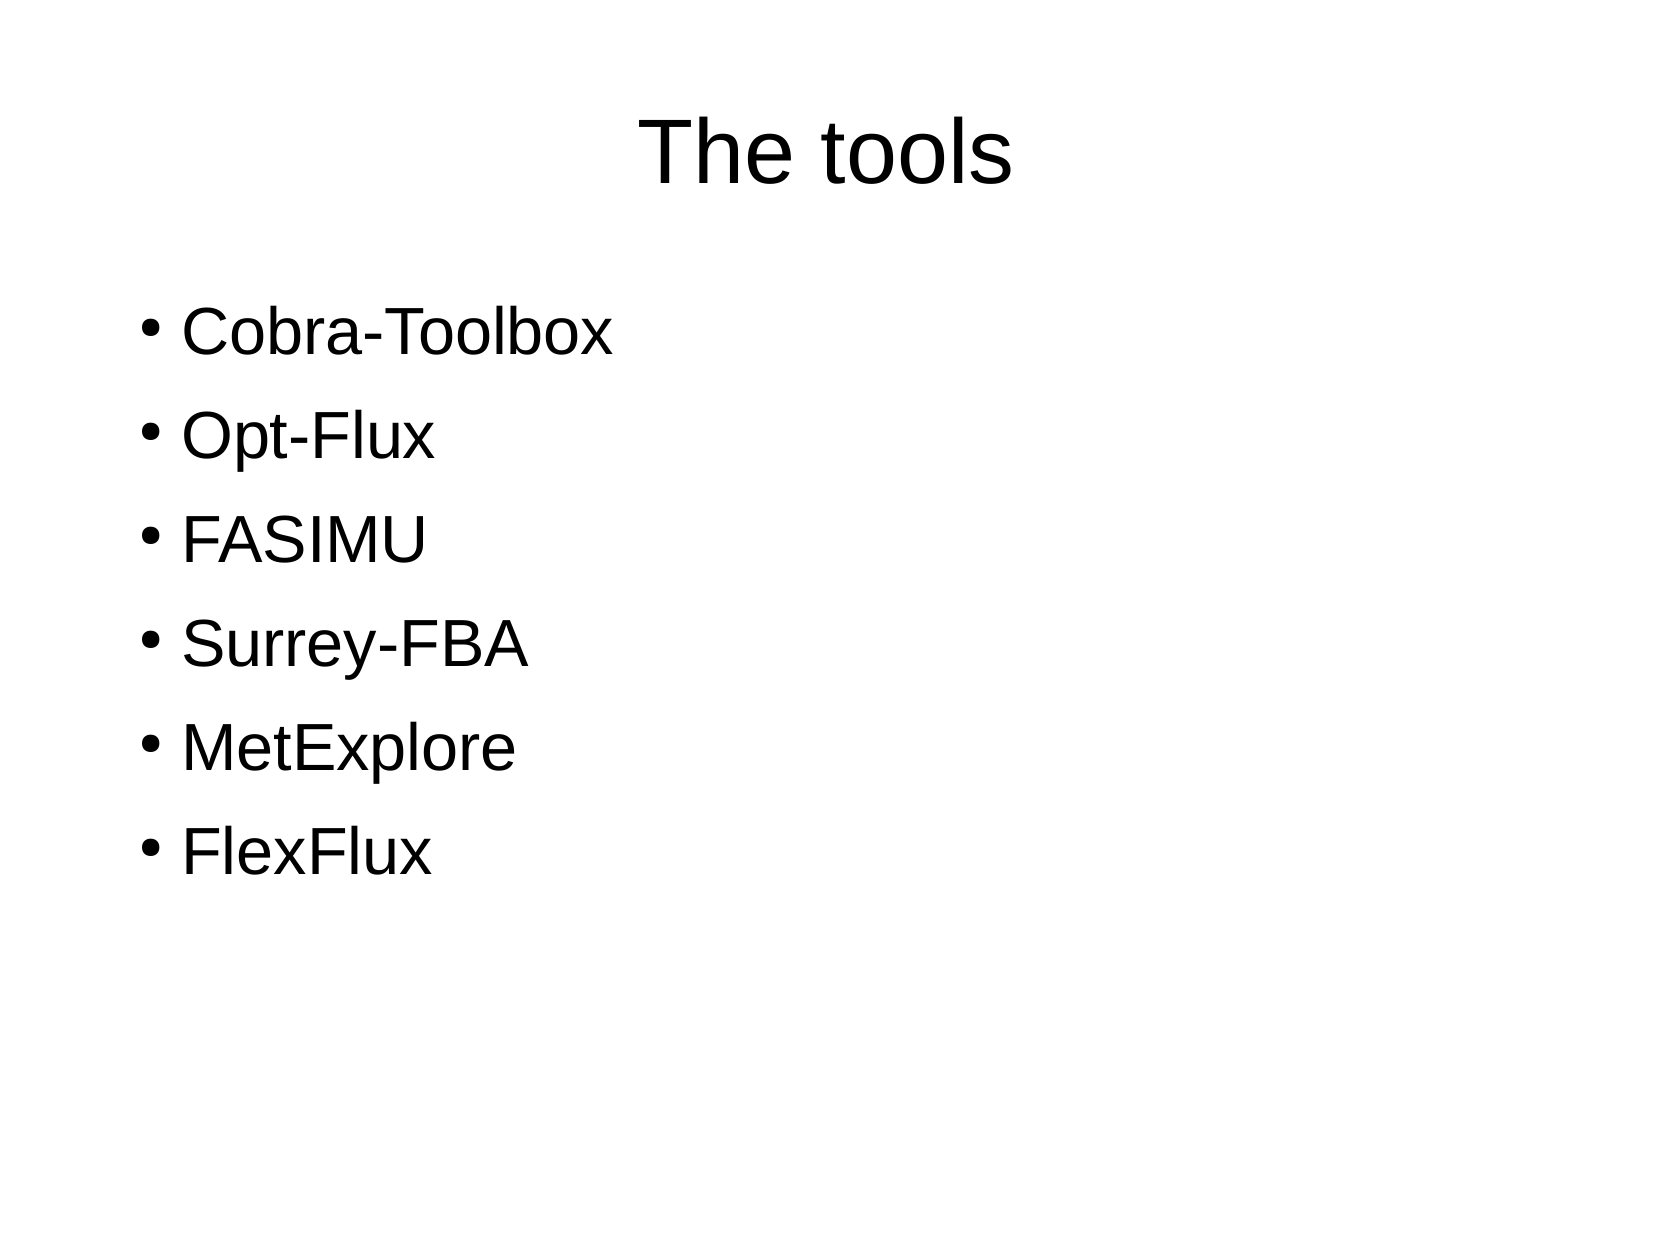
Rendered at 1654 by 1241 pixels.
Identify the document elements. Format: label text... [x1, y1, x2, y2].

list Cobra-Toolbox Opt-Flux FASIMU Surrey-FBA MetExplore FlexFlux [82, 290, 1560, 1109]
title The tools [82, 49, 1570, 256]
